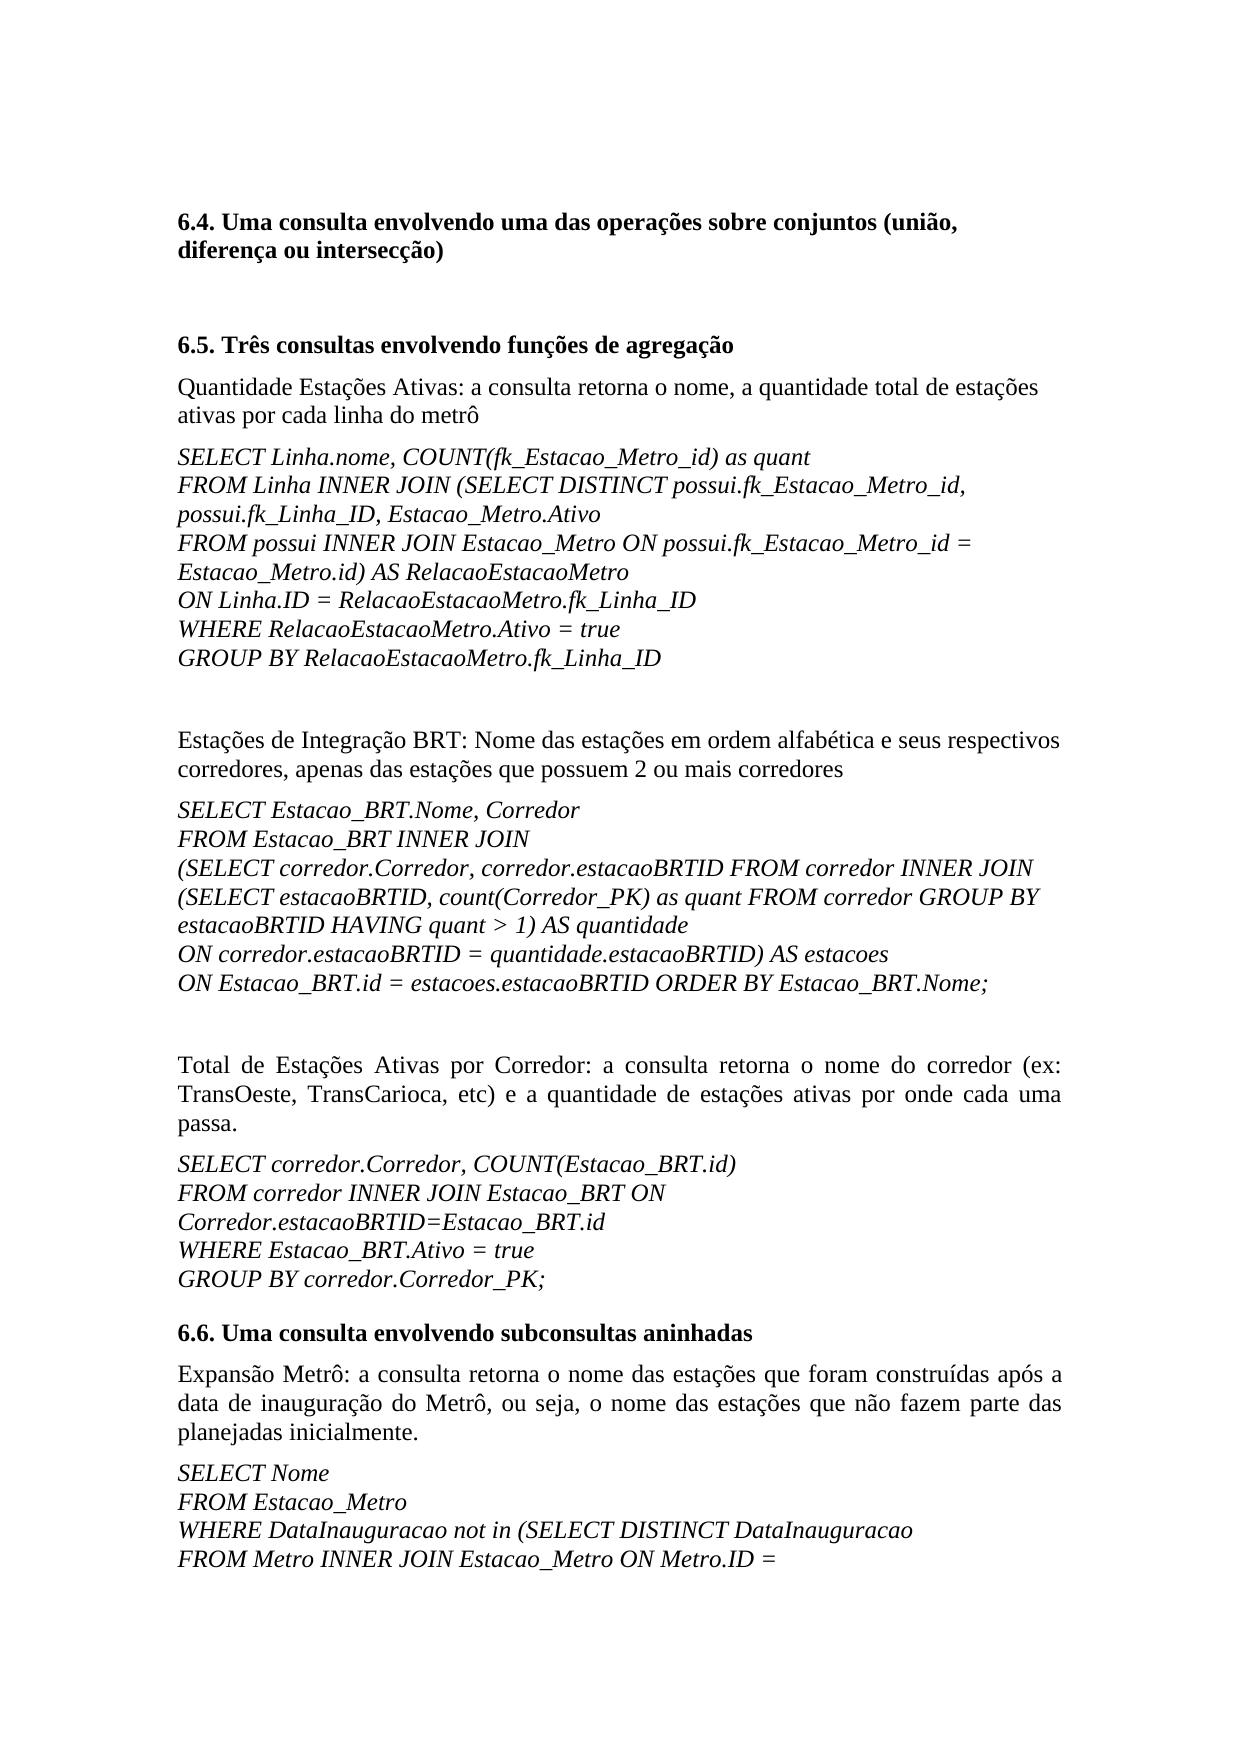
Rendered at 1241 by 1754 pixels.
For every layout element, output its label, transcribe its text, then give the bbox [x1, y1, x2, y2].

text SELECT Nome FROM Estacao_Metro WHERE DataInauguracao not in (SELECT DISTINCT DataInauguracao FROM Metro INNER JOIN Estacao_Metro ON Metro.ID = [177, 1458, 1063, 1573]
subtitle 6.4. Uma consulta envolvendo uma das operações sobre conjuntos (união, diferença ou intersecção) [177, 207, 1063, 264]
text SELECT Estacao_BRT.Nome, Corredor FROM Estacao_BRT INNER JOIN (SELECT corredor.Corredor, corredor.estacaoBRTID FROM corredor INNER JOIN (SELECT estacaoBRTID, count(Corredor_PK) as quant FROM corredor GROUP BY estacaoBRTID HAVING quant > 1) AS quantidade ON corredor.estacaoBRTID = quantidade.estacaoBRTID) AS estacoes ON Estacao_BRT.id = estacoes.estacaoBRTID ORDER BY Estacao_BRT.Nome; [177, 796, 1063, 997]
text Estações de Integração BRT: Nome das estações em ordem alfabética e seus respectivos corredores, apenas das estações que possuem 2 ou mais corredores [177, 726, 1063, 783]
text SELECT corredor.Corredor, COUNT(Estacao_BRT.id) FROM corredor INNER JOIN Estacao_BRT ON Corredor.estacaoBRTID=Estacao_BRT.id WHERE Estacao_BRT.Ativo = true GROUP BY corredor.Corredor_PK; [177, 1149, 1063, 1293]
text SELECT Linha.nome, COUNT(fk_Estacao_Metro_id) as quant FROM Linha INNER JOIN (SELECT DISTINCT possui.fk_Estacao_Metro_id, possui.fk_Linha_ID, Estacao_Metro.Ativo FROM possui INNER JOIN Estacao_Metro ON possui.fk_Estacao_Metro_id = Estacao_Metro.id) AS RelacaoEstacaoMetro ON Linha.ID = RelacaoEstacaoMetro.fk_Linha_ID WHERE RelacaoEstacaoMetro.Ativo = true GROUP BY RelacaoEstacaoMetro.fk_Linha_ID [177, 442, 1063, 672]
text Expansão Metrô: a consulta retorna o nome das estações que foram construídas após a data de inauguração do Metrô, ou seja, o nome das estações que não fazem parte das planejadas inicialmente. [177, 1359, 1063, 1446]
subtitle 6.6. Uma consulta envolvendo subconsultas aninhadas [177, 1318, 1063, 1347]
subtitle 6.5. Três consultas envolvendo funções de agregação [177, 331, 1063, 359]
text Total de Estações Ativas por Corredor: a consulta retorna o nome do corredor (ex: TransOeste, TransCarioca, etc) e a quantidade de estações ativas por onde cada uma passa. [177, 1051, 1063, 1137]
text Quantidade Estações Ativas: a consulta retorna o nome, a quantidade total de estações ativas por cada linha do metrô [177, 372, 1063, 429]
